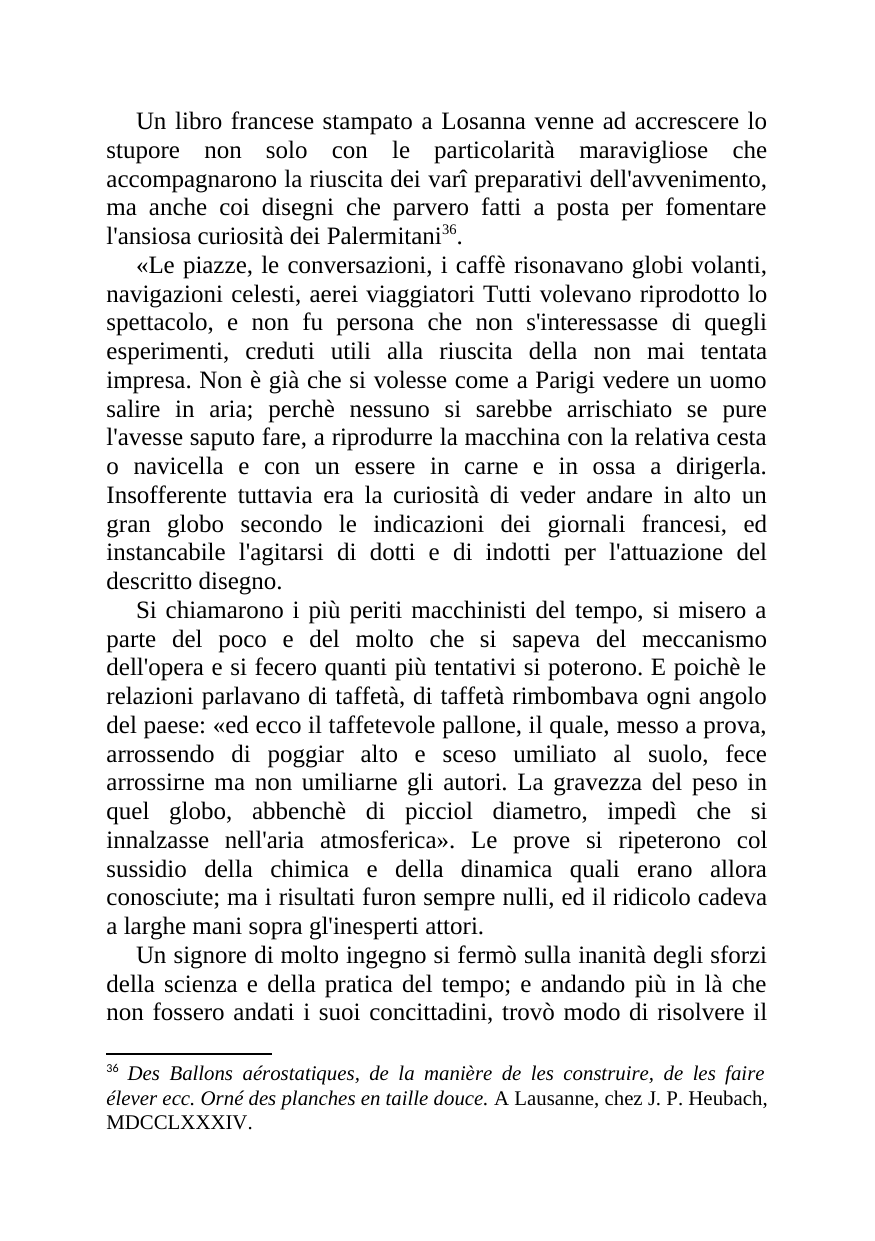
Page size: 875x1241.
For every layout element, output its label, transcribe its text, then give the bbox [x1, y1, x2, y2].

text Un libro francese stampato a Losanna venne ad accrescere lo stupore non solo con le particolarità maravigliose che accompagnarono la riuscita dei varî preparativi dell'avvenimento, ma anche coi disegni che parvero fatti a posta per fomentare l'ansiosa curiosità dei Palermitani. [106, 106, 768, 250]
text Un signore di molto ingegno si fermò sulla inanità degli sforzi della scienza e della pratica del tempo; e andando più in là che non fossero andati i suoi concittadini, trovò modo di risolvere il [106, 940, 768, 1026]
text Si chiamarono i più periti macchinisti del tempo, si misero a parte del poco e del molto che si sapeva del meccanismo dell'opera e si fecero quanti più tentativi si poterono. E poichè le relazioni parlavano di taffetà, di taffetà rimbombava ogni angolo del paese: «ed ecco il taffetevole pallone, il quale, messo a prova, arrossendo di poggiar alto e sceso umiliato al suolo, fece arrossirne ma non umiliarne gli autori. La gravezza del peso in quel globo, abbenchè di picciol diametro, impedì che si innalzasse nell'aria atmosferica». Le prove si ripeterono col sussidio della chimica e della dinamica quali erano allora conosciute; ma i risultati furon sempre nulli, ed il ridicolo cadeva a larghe mani sopra gl'inesperti attori. [106, 595, 768, 940]
text «Le piazze, le conversazioni, i caffè risonavano globi volanti, navigazioni celesti, aerei viaggiatori Tutti volevano riprodotto lo spettacolo, e non fu persona che non s'interessasse di quegli esperimenti, creduti utili alla riuscita della non mai tentata impresa. Non è già che si volesse come a Parigi vedere un uomo salire in aria; perchè nessuno si sarebbe arrischiato se pure l'avesse saputo fare, a riprodurre la macchina con la relativa cesta o navicella e con un essere in carne e in ossa a dirigerla. Insofferente tuttavia era la curiosità di veder andare in alto un gran globo secondo le indicazioni dei giornali francesi, ed instancabile l'agitarsi di dotti e di indotti per l'attuazione del descritto disegno. [106, 250, 768, 595]
text Des Ballons aérostatiques, de la manière de les construire, de les faire élever ecc. Orné des planches en taille douce. A Lausanne, chez J. P. Heubach, MDCCLXXXIV. [106, 1060, 768, 1134]
